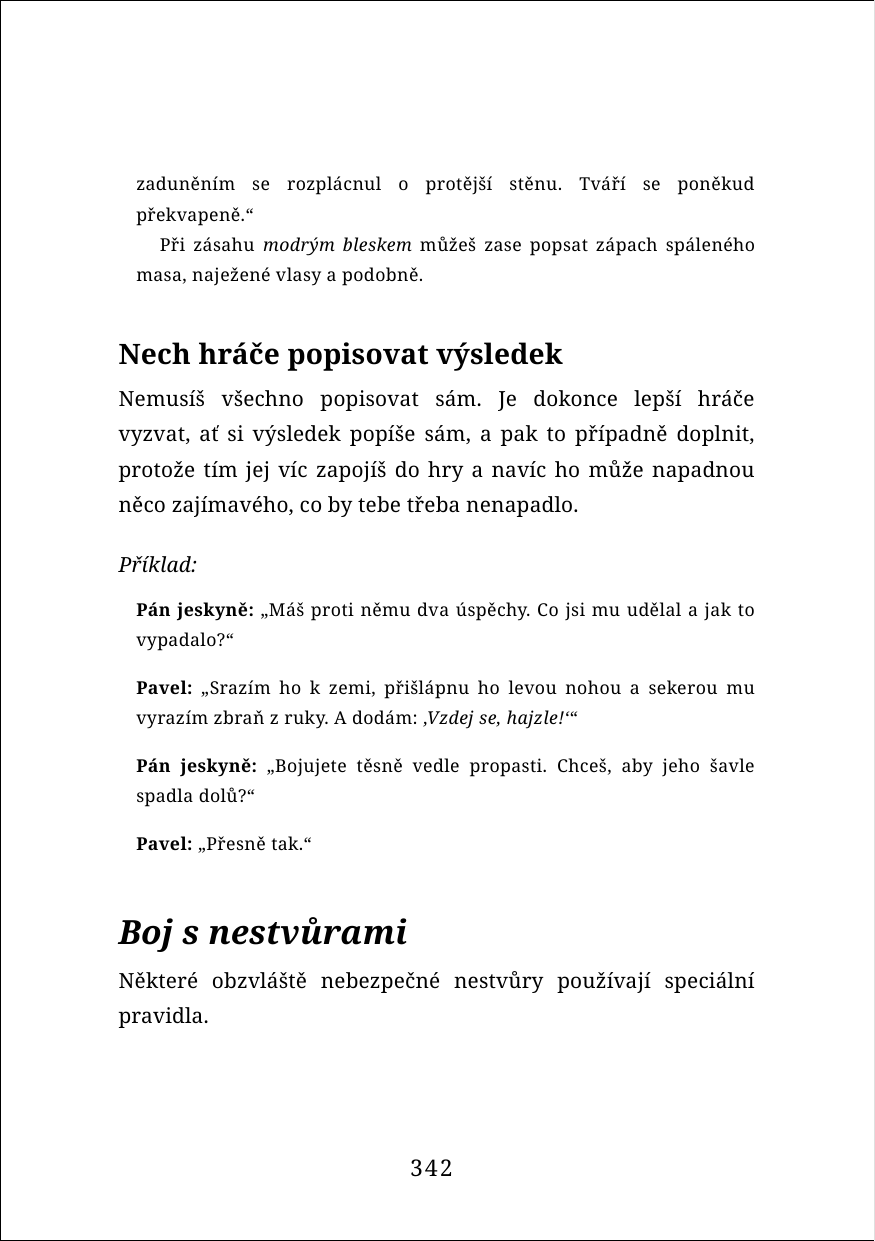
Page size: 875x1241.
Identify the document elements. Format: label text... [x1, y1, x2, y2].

text Pavel: „Přesně tak.“ [136, 831, 756, 856]
text Pavel: „Srazím ho k zemi, přišlápnu ho levou nohou a sekerou mu vyrazím zbraň z ruky. A dodám: ‚Vzdej se, hajzle!‘“ [136, 675, 756, 729]
text Pán jeskyně: „Bojujete těsně vedle propasti. Chceš, aby jeho šavle spadla dolů?“ [136, 753, 756, 808]
text Příklad: [118, 550, 756, 578]
text Některé obzvláště nebezpečné nestvůry používají speciální pravidla. [118, 966, 756, 1030]
text zaduněním se rozplácnul o protější stěnu. Tváří se poněkud překvapeně.“ Při zásahu modrým bleskem můžeš zase popsat zápach spáleného masa, naježené vlasy a podobně. [136, 172, 756, 287]
text Pán jeskyně: „Máš proti němu dva úspěchy. Co jsi mu udělal a jak to vypadalo?“ [136, 597, 756, 651]
text Nemusíš všechno popisovat sám. Je dokonce lepší hráče vyzvat, ať si výsledek popíše sám, a pak to případně doplnit, protože tím jej víc zapojíš do hry a navíc ho může napadnou něco zajímavého, co by tebe třeba nenapadlo. [118, 384, 756, 519]
subtitle Nech hráče popisovat výsledek [118, 334, 756, 372]
subtitle Boj s nestvůrami [118, 909, 756, 954]
